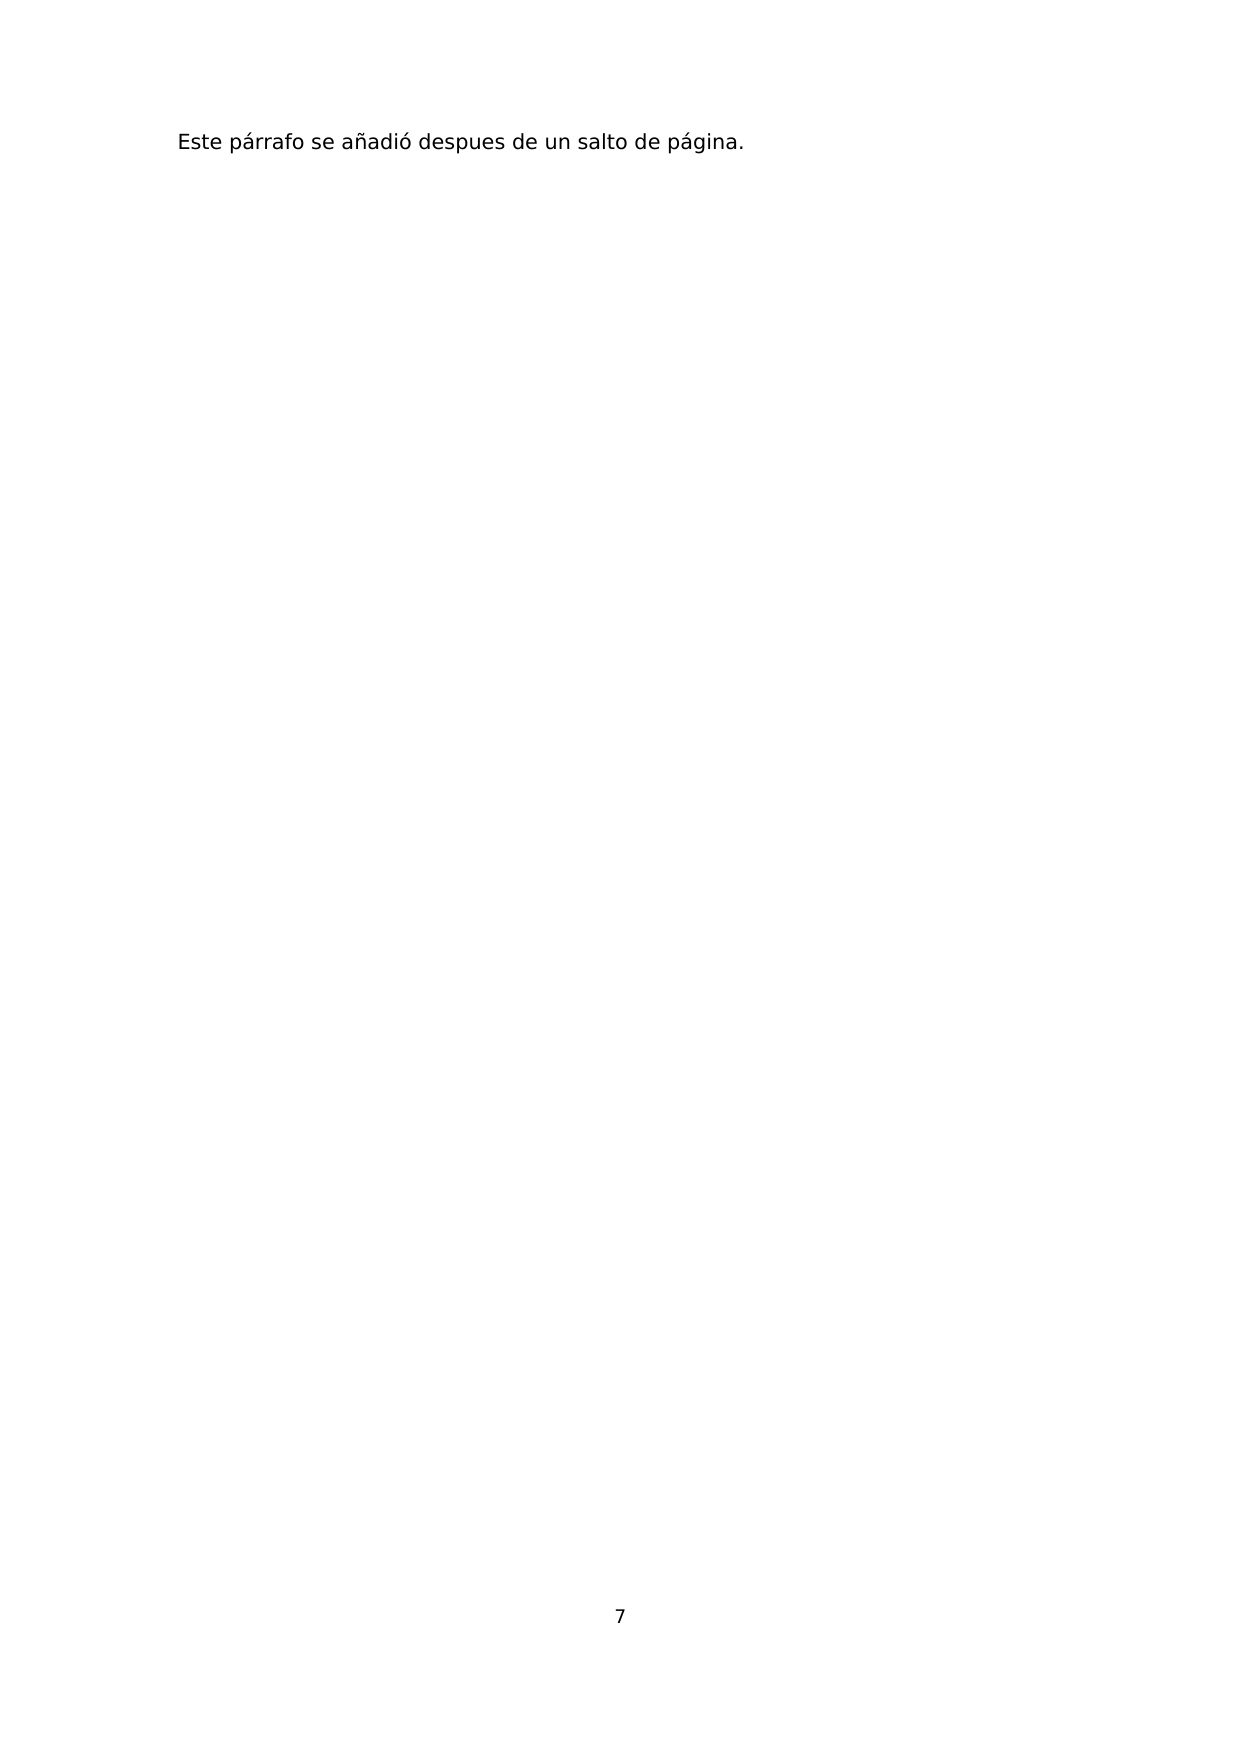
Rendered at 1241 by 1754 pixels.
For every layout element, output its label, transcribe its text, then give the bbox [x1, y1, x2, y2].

text Este párrafo se añadió despues de un salto de página. [118, 130, 1122, 154]
